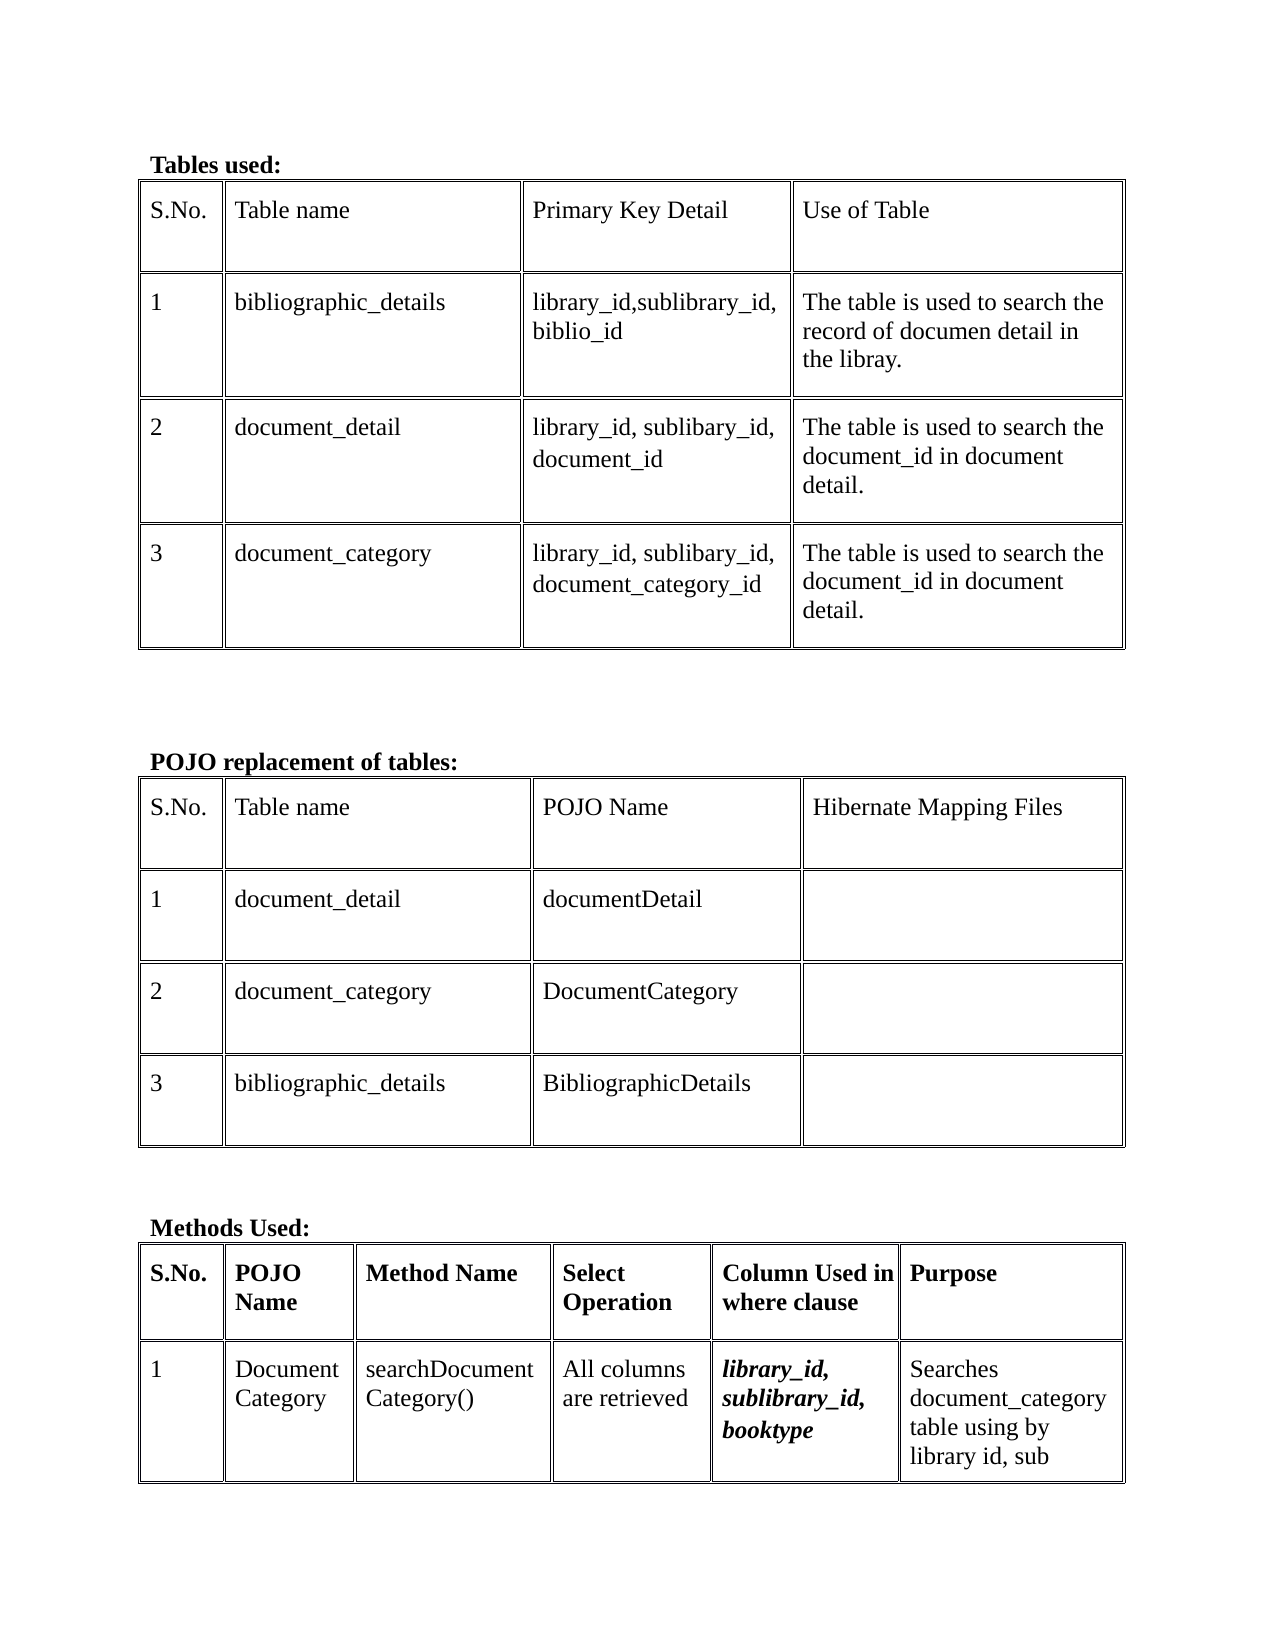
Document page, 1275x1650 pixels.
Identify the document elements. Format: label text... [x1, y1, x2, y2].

table_cell document_category [226, 525, 520, 647]
table_cell 1 [141, 274, 222, 396]
table_cell document_detail [226, 400, 520, 522]
table_cell 3 [141, 1056, 222, 1144]
text Tables used: [150, 150, 1125, 179]
table_header Select Operation [554, 1245, 710, 1338]
table_cell [804, 1056, 1122, 1144]
table_cell library_id, sublibary_id, document_category_id [524, 525, 790, 647]
text POJO replacement of tables: [150, 747, 1125, 776]
table_cell document_detail [226, 871, 530, 960]
table_header Primary Key Detail [524, 182, 790, 271]
table_cell 2 [141, 400, 222, 522]
table_cell documentDetail [534, 871, 800, 960]
table_header POJO Name [226, 1245, 353, 1338]
table_header Table name [226, 779, 530, 868]
table_header Column Used in where clause [713, 1245, 898, 1338]
table_cell The table is used to search the document_id in document detail. [794, 400, 1122, 522]
table_cell library_id,sublibrary_id,biblio_id [524, 274, 790, 396]
table_cell bibliographic_details [226, 1056, 530, 1144]
table_cell DocumentCategory [226, 1342, 353, 1481]
table_header S.No. [141, 1245, 223, 1338]
table_header S.No. [141, 182, 222, 271]
table_cell 1 [141, 871, 222, 960]
table_cell Searches document_category table using by library id, sub [901, 1342, 1122, 1481]
table_cell DocumentCategory [534, 964, 800, 1052]
table_header Table name [226, 182, 520, 271]
table_cell 3 [141, 525, 222, 647]
table_header POJO Name [534, 779, 800, 868]
table_cell document_category [226, 964, 530, 1052]
table_cell bibliographic_details [226, 274, 520, 396]
table_cell searchDocumentCategory() [357, 1342, 550, 1481]
table_header Hibernate Mapping Files [804, 779, 1122, 868]
table_cell [804, 871, 1122, 960]
table_cell library_id, sublibary_id, document_id [524, 400, 790, 522]
table_header Method Name [357, 1245, 550, 1338]
table_cell library_id, sublibrary_id, booktype [713, 1342, 898, 1481]
text Methods Used: [150, 1213, 1125, 1242]
table_header Use of Table [794, 182, 1122, 271]
table_cell The table is used to search the document_id in document detail. [794, 525, 1122, 647]
table_cell [804, 964, 1122, 1052]
table_cell 1 [141, 1342, 223, 1481]
table_cell All columns are retrieved [554, 1342, 710, 1481]
table_header S.No. [141, 779, 222, 868]
table_cell BibliographicDetails [534, 1056, 800, 1144]
table_cell The table is used to search the record of documen detail in the libray. [794, 274, 1122, 396]
table_cell 2 [141, 964, 222, 1052]
table_header Purpose [901, 1245, 1122, 1338]
